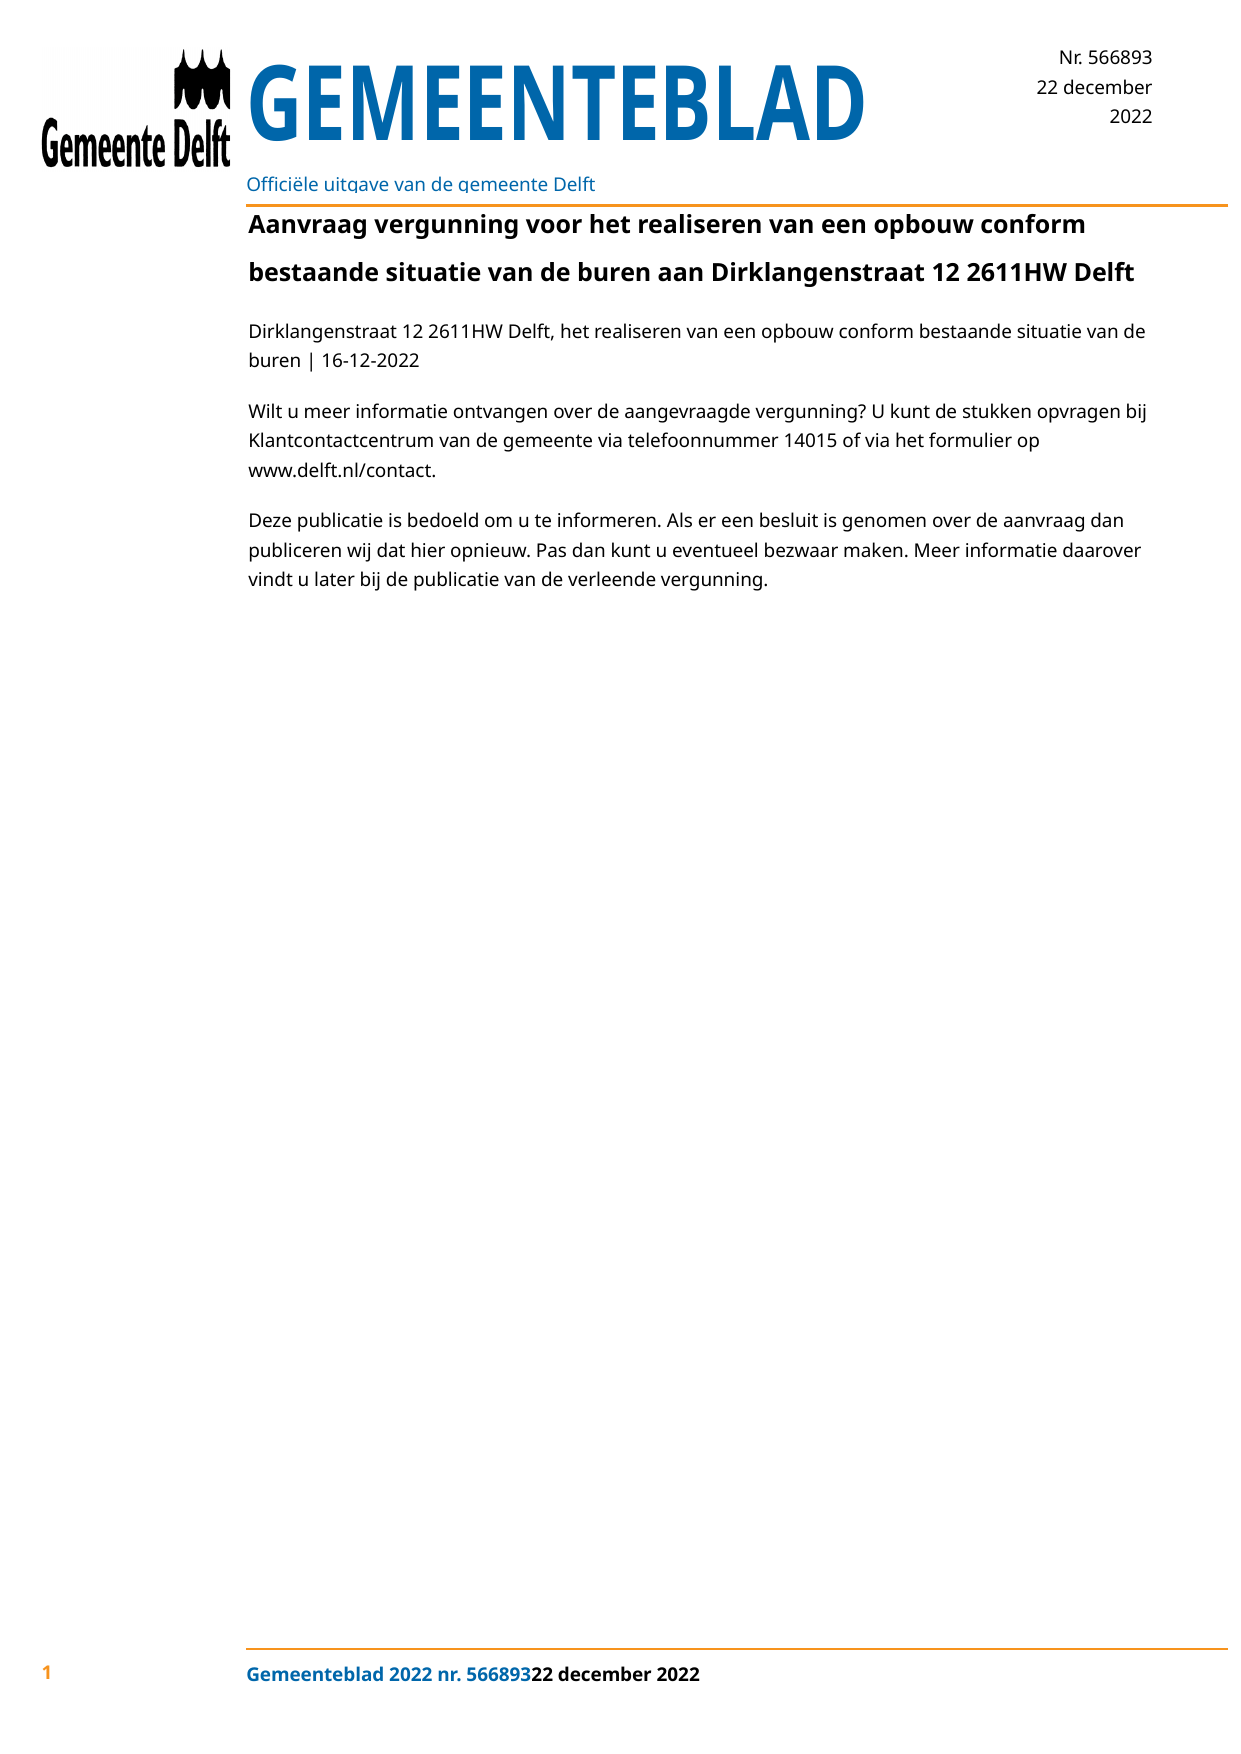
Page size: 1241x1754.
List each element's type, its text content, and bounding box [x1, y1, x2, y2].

text Aanvraag vergunning voor het realiseren van een opbouw conform bestaande situatie van de buren aan Dirklangenstraat 12 2611HW Delft [248, 207, 1152, 288]
picture [41, 47, 231, 172]
text Dirklangenstraat 12 2611HW Delft, het realiseren van een opbouw conform bestaande situatie van de buren | 16-12-2022 [248, 318, 1152, 373]
text Deze publicatie is bedoeld om u te informeren. Als er een besluit is genomen over de aanvraag dan publiceren wij dat hier opnieuw. Pas dan kunt u eventueel bezwaar maken. Meer informatie daarover vindt u later bij de publicatie van de verleende vergunning. [248, 507, 1152, 592]
text Wilt u meer informatie ontvangen over de aangevraagde vergunning? U kunt de stukken opvragen bij Klantcontactcentrum van de gemeente via telefoonnummer 14015 of via het formulier op www.delft.nl/contact. [248, 398, 1152, 483]
